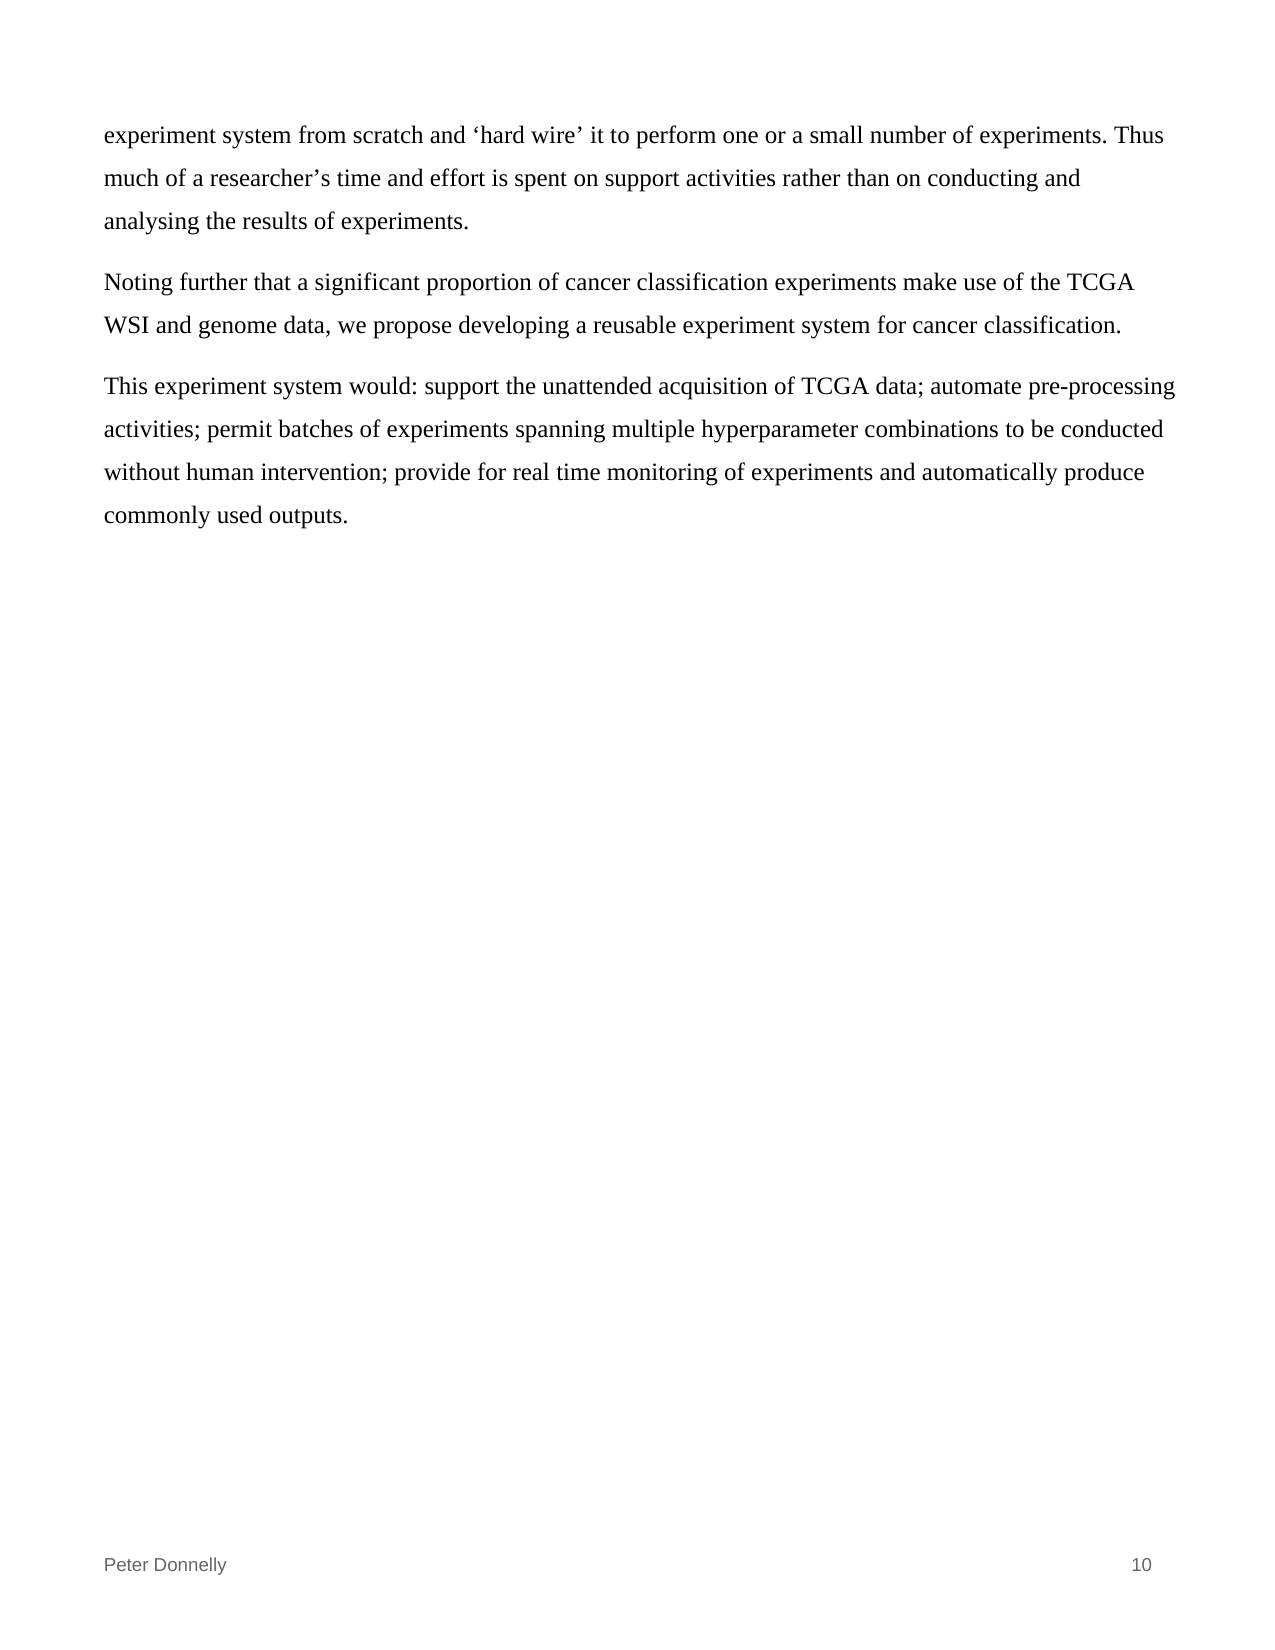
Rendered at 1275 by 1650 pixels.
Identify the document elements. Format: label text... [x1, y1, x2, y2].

text Noting further that a significant proportion of cancer classification experiments make use of the TCGA WSI and genome data, we propose developing a reusable experiment system for cancer classification. [103, 267, 1181, 339]
text experiment system from scratch and ‘hard wire’ it to perform one or a small number of experiments. Thus much of a researcher’s time and effort is spent on support activities rather than on conducting and analysing the results of experiments. [103, 120, 1181, 235]
text This experiment system would: support the unattended acquisition of TCGA data; automate pre-processing activities; permit batches of experiments spanning multiple hyperparameter combinations to be conducted without human intervention; provide for real time monitoring of experiments and automatically produce commonly used outputs. [103, 371, 1181, 529]
